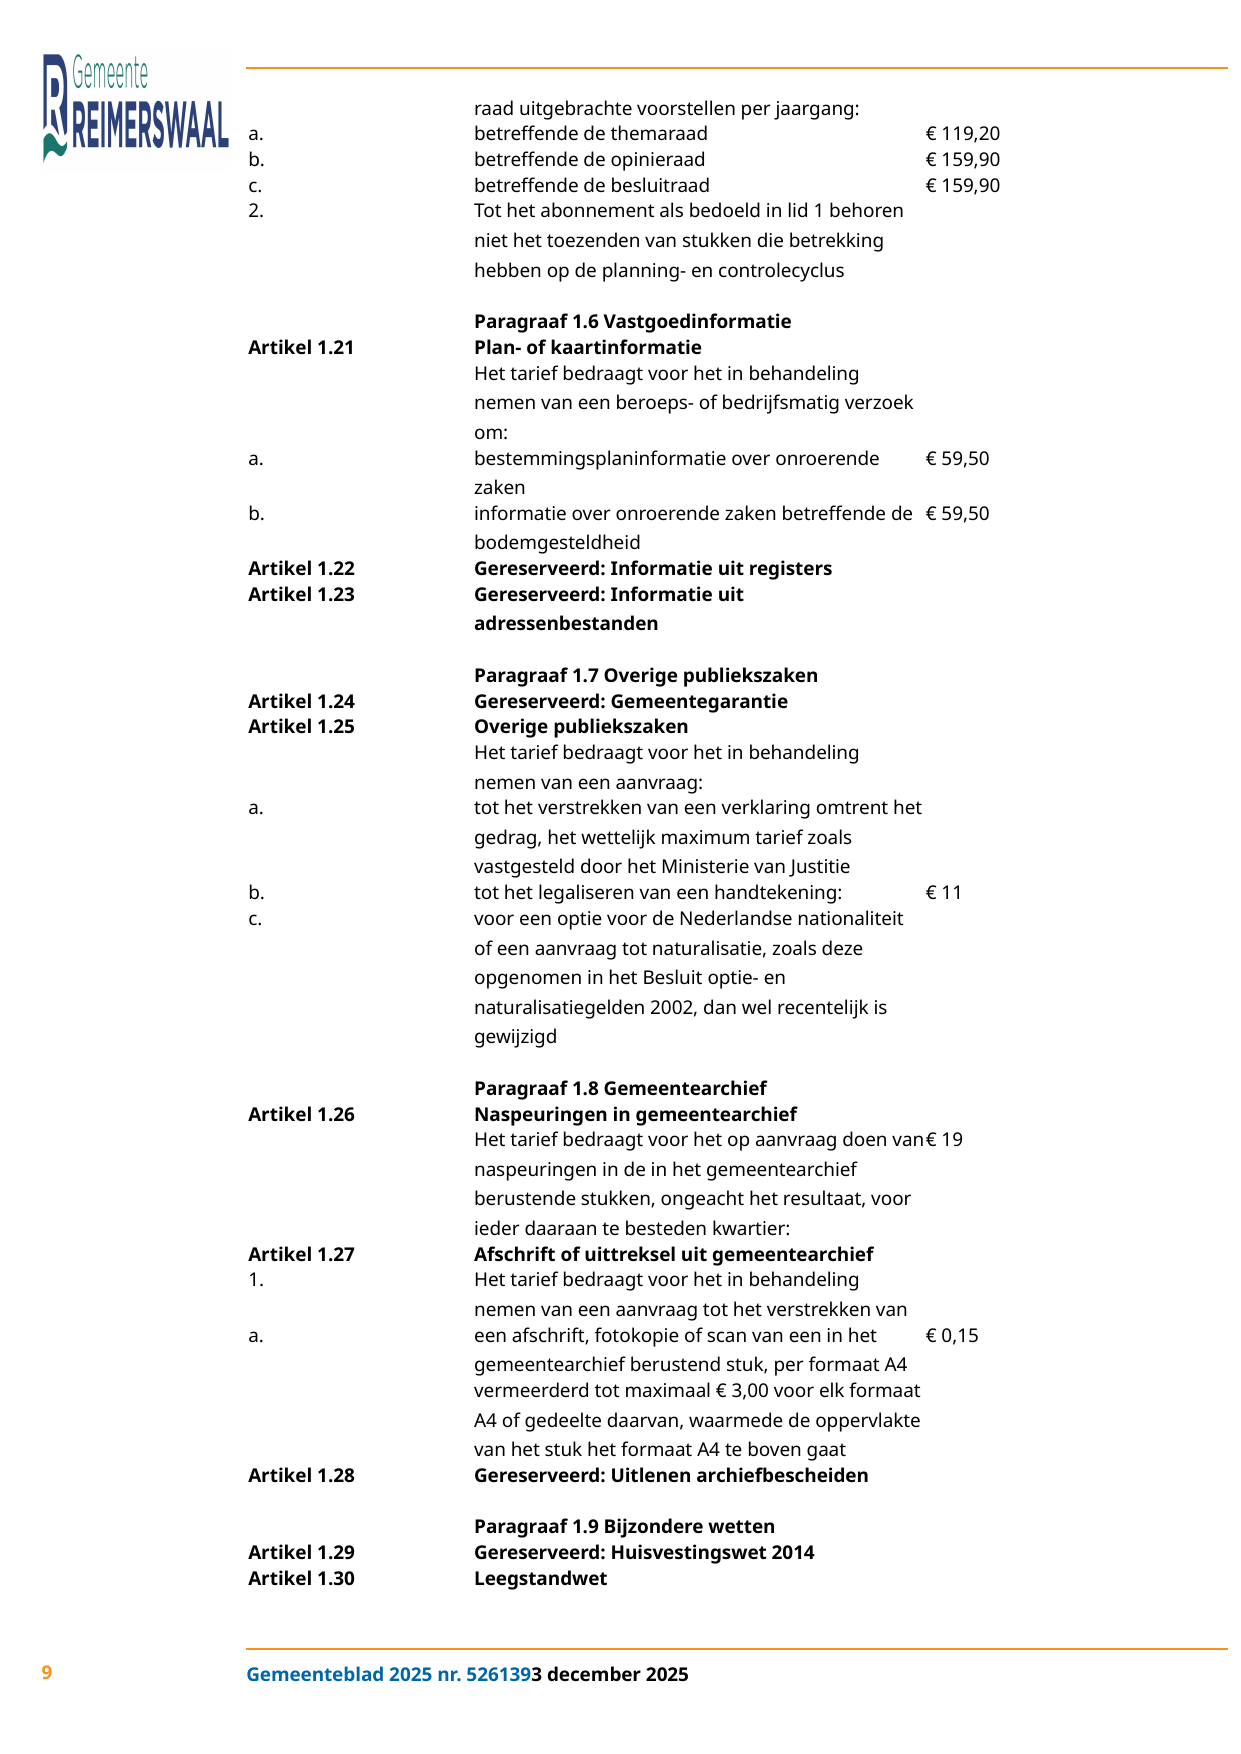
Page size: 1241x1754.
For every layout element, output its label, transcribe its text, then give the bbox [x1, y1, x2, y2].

table_cell Paragraaf 1.9 Bijzondere wetten [474, 1514, 926, 1539]
table_cell [248, 1126, 474, 1241]
table_cell informatie over onroerende zaken betreffende de bodemgesteldheid [474, 500, 926, 555]
table_cell [926, 1267, 1152, 1322]
table_cell [926, 636, 1152, 662]
table_cell a. [248, 795, 474, 879]
table_cell Gereserveerd: Huisvestingswet 2014 [474, 1539, 926, 1565]
table_cell [926, 1539, 1152, 1565]
table_cell betreffende de opinieraad [474, 146, 926, 172]
table_cell [926, 360, 1152, 445]
table_cell 1. [248, 1267, 474, 1322]
table_cell [926, 1565, 1152, 1591]
table_cell a. [248, 445, 474, 500]
table_cell Het tarief bedraagt voor het in behandeling nemen van een aanvraag tot het verstrekken van [474, 1267, 926, 1322]
table_cell [926, 1377, 1152, 1462]
table_cell [474, 1488, 926, 1514]
table_cell € 59,50 [926, 445, 1152, 500]
table_cell Paragraaf 1.6 Vastgoedinformatie [474, 308, 926, 334]
table_cell c. [248, 905, 474, 1049]
table_cell [926, 905, 1152, 1049]
table_cell vermeerderd tot maximaal € 3,00 voor elk formaat A4 of gedeelte daarvan, waarmede de oppervlakte van het stuk het formaat A4 te boven gaat [474, 1377, 926, 1462]
table_cell [926, 688, 1152, 713]
table_cell Gereserveerd: Uitlenen archiefbescheiden [474, 1462, 926, 1488]
table_cell Leegstandwet [474, 1565, 926, 1591]
picture [41, 47, 231, 172]
table_cell [926, 1488, 1152, 1514]
table_cell [926, 795, 1152, 879]
table_cell b. [248, 500, 474, 555]
table_cell [926, 1101, 1152, 1126]
table_cell b. [248, 146, 474, 172]
table_cell [926, 308, 1152, 334]
table_cell tot het verstrekken van een verklaring omtrent het gedrag, het wettelijk maximum tarief zoals vastgesteld door het Ministerie van Justitie [474, 795, 926, 879]
table_cell [248, 1488, 474, 1514]
table_cell c. [248, 172, 474, 198]
table_cell Het tarief bedraagt voor het in behandeling nemen van een aanvraag: [474, 739, 926, 794]
table_cell [926, 334, 1152, 360]
table_cell b. [248, 880, 474, 905]
table_cell raad uitgebrachte voorstellen per jaargang: [474, 95, 926, 121]
table_cell [248, 636, 474, 662]
table_cell [248, 308, 474, 334]
table_cell 2. [248, 198, 474, 283]
table_cell [926, 662, 1152, 688]
table_cell voor een optie voor de Nederlandse nationaliteit of een aanvraag tot naturalisatie, zoals deze opgenomen in het Besluit optie- en naturalisatiegelden 2002, dan wel recentelijk is gewijzigd [474, 905, 926, 1049]
table_cell [926, 714, 1152, 739]
table_cell Artikel 1.30 [248, 1565, 474, 1591]
table_cell Overige publiekszaken [474, 714, 926, 739]
table_cell betreffende de besluitraad [474, 172, 926, 198]
table_cell Artikel 1.28 [248, 1462, 474, 1488]
table_cell [926, 581, 1152, 636]
table_cell [248, 739, 474, 794]
table_cell € 0,15 [926, 1322, 1152, 1377]
table_cell € 59,50 [926, 500, 1152, 555]
table_cell Artikel 1.23 [248, 581, 474, 636]
table_cell Artikel 1.21 [248, 334, 474, 360]
table_cell [248, 1075, 474, 1101]
table_cell [926, 1075, 1152, 1101]
table_cell [926, 1049, 1152, 1075]
table_cell a. [248, 1322, 474, 1377]
table_cell tot het legaliseren van een handtekening: [474, 880, 926, 905]
table_cell [926, 1462, 1152, 1488]
table_cell [248, 1514, 474, 1539]
table_cell Paragraaf 1.7 Overige publiekszaken [474, 662, 926, 688]
table_cell [248, 662, 474, 688]
table_cell Artikel 1.26 [248, 1101, 474, 1126]
table_cell a. [248, 121, 474, 146]
table_cell Gereserveerd: Gemeentegarantie [474, 688, 926, 713]
table_cell [926, 1241, 1152, 1267]
table_cell Het tarief bedraagt voor het in behandeling nemen van een beroeps- of bedrijfsmatig verzoek om: [474, 360, 926, 445]
table_cell bestemmingsplaninformatie over onroerende zaken [474, 445, 926, 500]
table_cell [926, 198, 1152, 283]
table_cell Artikel 1.24 [248, 688, 474, 713]
table_cell betreffende de themaraad [474, 121, 926, 146]
table_cell [474, 283, 926, 308]
table_cell € 19 [926, 1126, 1152, 1241]
table_cell Artikel 1.29 [248, 1539, 474, 1565]
table_cell [926, 283, 1152, 308]
table_cell Gereserveerd: Informatie uit adressenbestanden [474, 581, 926, 636]
table_cell [474, 636, 926, 662]
table_cell Artikel 1.22 [248, 555, 474, 581]
table_cell € 159,90 [926, 146, 1152, 172]
table_cell Tot het abonnement als bedoeld in lid 1 behoren niet het toezenden van stukken die betrekking hebben op de planning- en controlecyclus [474, 198, 926, 283]
table_cell [926, 739, 1152, 794]
table_cell [926, 1514, 1152, 1539]
table_cell Naspeuringen in gemeentearchief [474, 1101, 926, 1126]
table_cell [926, 95, 1152, 121]
table_cell € 119,20 [926, 121, 1152, 146]
table_cell Artikel 1.25 [248, 714, 474, 739]
table_cell [248, 283, 474, 308]
table_cell Gereserveerd: Informatie uit registers [474, 555, 926, 581]
table_cell Afschrift of uittreksel uit gemeentearchief [474, 1241, 926, 1267]
table_cell [248, 1049, 474, 1075]
table_cell Artikel 1.27 [248, 1241, 474, 1267]
table_cell € 159,90 [926, 172, 1152, 198]
table_cell Plan- of kaartinformatie [474, 334, 926, 360]
table_cell € 11 [926, 880, 1152, 905]
table_cell [926, 555, 1152, 581]
table_cell [474, 1049, 926, 1075]
table_cell Het tarief bedraagt voor het op aanvraag doen van naspeuringen in de in het gemeentearchief berustende stukken, ongeacht het resultaat, voor ieder daaraan te besteden kwartier: [474, 1126, 926, 1241]
table_cell [248, 360, 474, 445]
table_cell Paragraaf 1.8 Gemeentearchief [474, 1075, 926, 1101]
table_cell [248, 95, 474, 121]
table_cell [248, 1377, 474, 1462]
table_cell een afschrift, fotokopie of scan van een in het gemeentearchief berustend stuk, per formaat A4 [474, 1322, 926, 1377]
